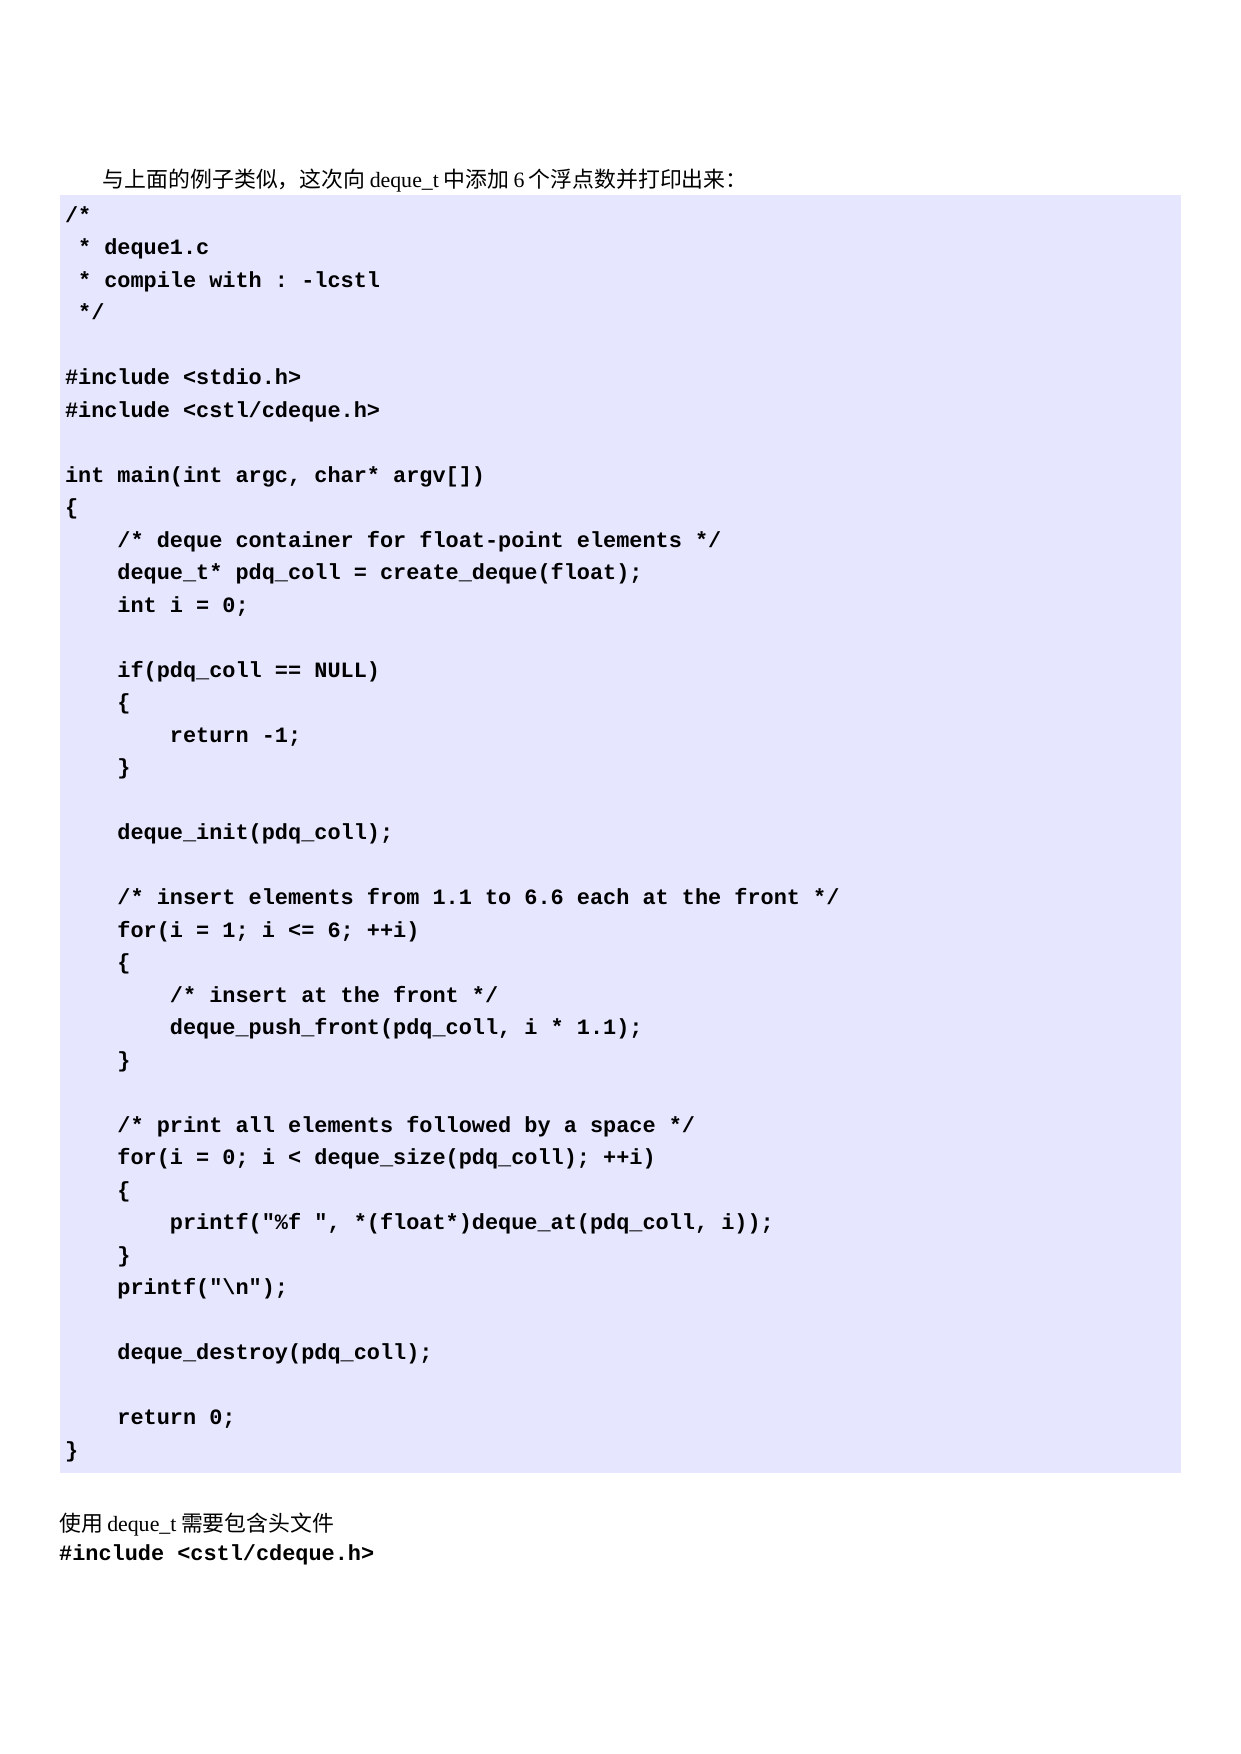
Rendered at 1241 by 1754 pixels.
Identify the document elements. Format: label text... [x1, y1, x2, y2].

text #include <cstl/cdeque.h> [59, 1538, 1181, 1571]
text 使用deque_t需要包含头文件 [59, 1506, 1181, 1538]
table_header /* * deque1.c * compile with : -lcstl */ #include <stdio.h> #include <cstl/cdeque.h> int main(int argc, char* argv[]) { /* deque container for float-point elements */ deque_t* pdq_coll = create_deque(float); int i = 0; if(pdq_coll == NULL) { return -1; } deque_init(pdq_coll); /* insert elements from 1.1 to 6.6 each at the front */ for(i = 1; i <= 6; ++i) { /* insert at the front */ deque_push_front(pdq_coll, i * 1.1); } /* print all elements followed by a space */ for(i = 0; i < deque_size(pdq_coll); ++i) { printf("%f ", *(float*)deque_at(pdq_coll, i)); } printf("\n"); deque_destroy(pdq_coll); return 0; } [60, 195, 1181, 1473]
text 与上面的例子类似，这次向deque_t中添加6个浮点数并打印出来： [59, 162, 1181, 194]
